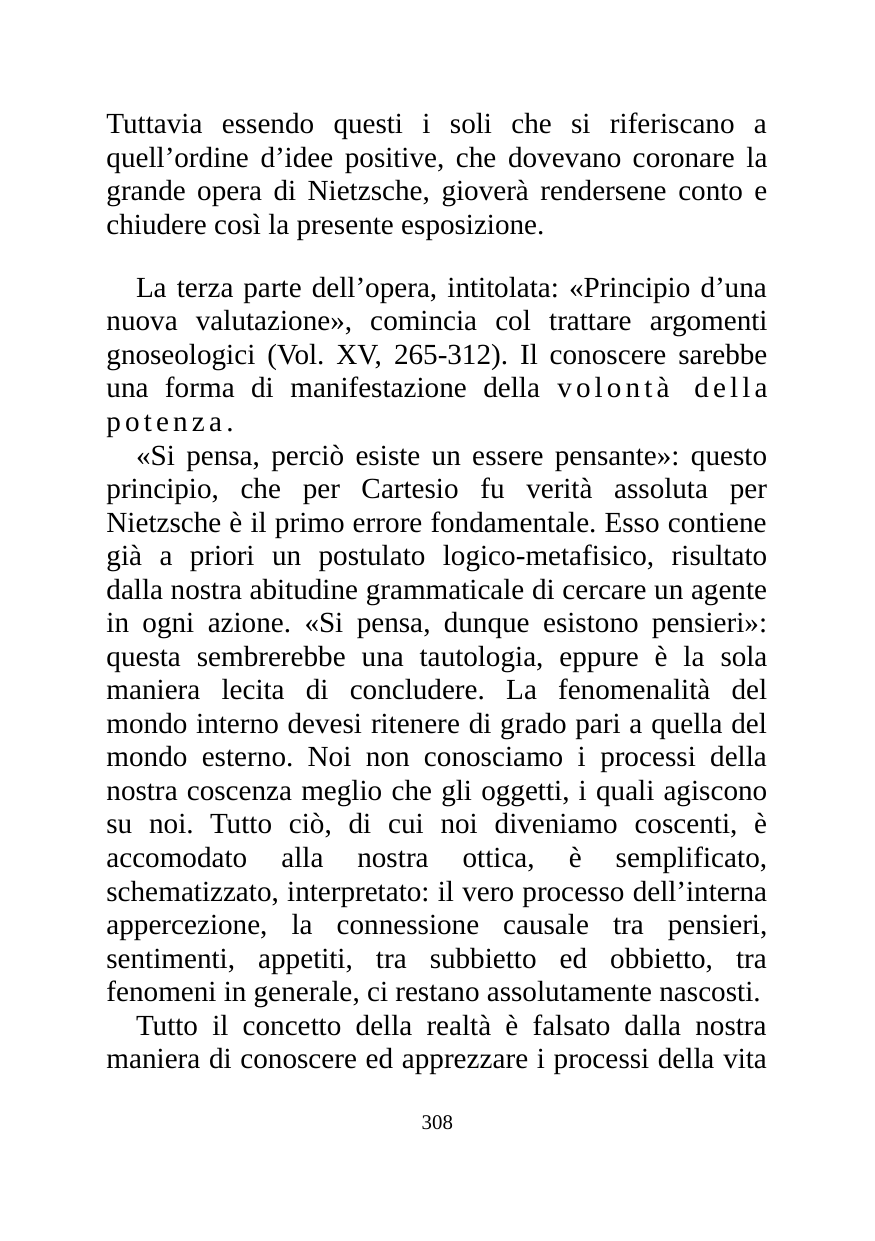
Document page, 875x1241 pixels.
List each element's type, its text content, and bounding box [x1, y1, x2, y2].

text Tutto il concetto della realtà è falsato dalla nostra maniera di conoscere ed apprezzare i processi della vita [106, 1008, 768, 1075]
text «Si pensa, perciò esiste un essere pensante»: questo principio, che per Cartesio fu verità assoluta per Nietzsche è il primo errore fondamentale. Esso contiene già a priori un postulato logico-metafisico, risultato dalla nostra abitudine grammaticale di cercare un agente in ogni azione. «Si pensa, dunque esistono pensieri»: questa sembrerebbe una tautologia, eppure è la sola maniera lecita di concludere. La fenomenalità del mondo interno devesi ritenere di grado pari a quella del mondo esterno. Noi non conosciamo i processi della nostra coscenza meglio che gli oggetti, i quali agiscono su noi. Tutto ciò, di cui noi diveniamo coscenti, è accomodato alla nostra ottica, è semplificato, schematizzato, interpretato: il vero processo dell’interna appercezione, la connessione causale tra pensieri, sentimenti, appetiti, tra subbietto ed obbietto, tra fenomeni in generale, ci restano assolutamente nascosti. [106, 438, 768, 1008]
text La terza parte dell’opera, intitolata: «Principio d’una nuova valutazione», comincia col trattare argomenti gnoseologici (Vol. XV, 265-312). Il conoscere sarebbe una forma di manifestazione della volontà della potenza. [106, 270, 768, 438]
text Tuttavia essendo questi i soli che si riferiscano a quell’ordine d’idee positive, che dovevano coronare la grande opera di Nietzsche, gioverà rendersene conto e chiudere così la presente esposizione. [106, 106, 768, 240]
